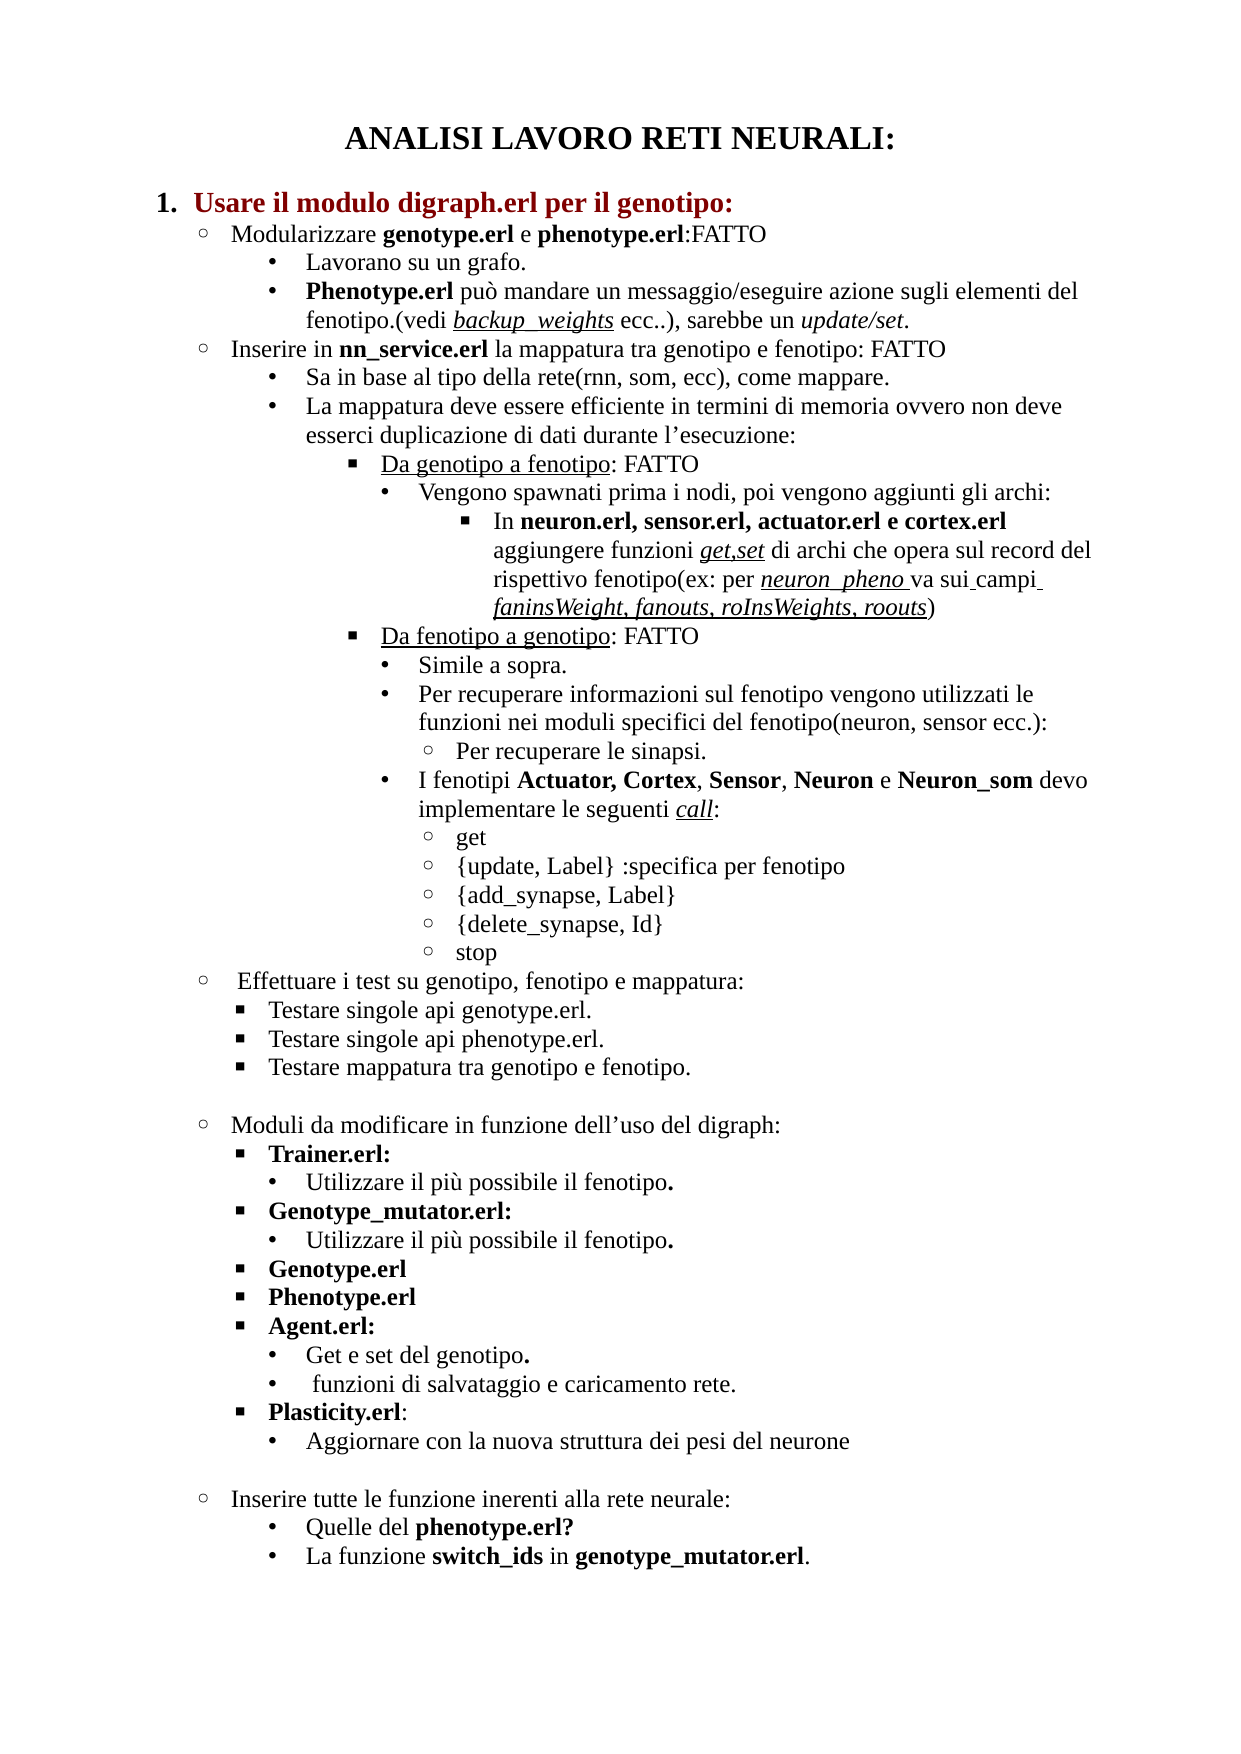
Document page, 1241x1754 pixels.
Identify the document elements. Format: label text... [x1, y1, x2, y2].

list In neuron.erl, sensor.erl, actuator.erl e cortex.erl aggiungere funzioni get,set di archi che opera sul record del rispettivo fenotipo(ex: per neuron_pheno va sui campi faninsWeight, fanouts, roInsWeights, roouts) [456, 506, 1122, 621]
list {update, Label} :specifica per fenotipo [418, 851, 1122, 880]
list Per recuperare le sinapsi. [418, 736, 1122, 765]
text ANALISI LAVORO RETI NEURALI: [118, 118, 1122, 156]
list Genotype_mutator.erl: [231, 1196, 1122, 1225]
list Get e set del genotipo. [268, 1340, 1122, 1369]
list {add_synapse, Label} [418, 880, 1122, 909]
list Modularizzare genotype.erl e phenotype.erl:FATTO [193, 219, 1122, 247]
list Testare singole api phenotype.erl. [231, 1024, 1122, 1052]
list Moduli da modificare in funzione dell’uso del digraph: [193, 1110, 1122, 1139]
list Phenotype.erl può mandare un messaggio/eseguire azione sugli elementi del fenotipo.(vedi backup_weights ecc..), sarebbe un update/set. [268, 276, 1122, 334]
list Simile a sopra. [381, 650, 1122, 679]
list Da genotipo a fenotipo: FATTO [343, 449, 1122, 477]
list Testare mappatura tra genotipo e fenotipo. [231, 1052, 1122, 1081]
list Aggiornare con la nuova struttura dei pesi del neurone [268, 1426, 1122, 1455]
list Phenotype.erl [231, 1282, 1122, 1311]
list {delete_synapse, Id} [418, 909, 1122, 937]
list Trainer.erl: [231, 1139, 1122, 1167]
list La funzione switch_ids in genotype_mutator.erl. [268, 1541, 1122, 1570]
list Genotype.erl [231, 1254, 1122, 1282]
list funzioni di salvataggio e caricamento rete. [268, 1369, 1122, 1397]
list stop [418, 937, 1122, 966]
list Usare il modulo digraph.erl per il genotipo: [156, 185, 1122, 219]
list Da fenotipo a genotipo: FATTO [343, 621, 1122, 650]
list Inserire in nn_service.erl la mappatura tra genotipo e fenotipo: FATTO [193, 334, 1122, 362]
list Lavorano su un grafo. [268, 247, 1122, 276]
list Agent.erl: [231, 1311, 1122, 1340]
list La mappatura deve essere efficiente in termini di memoria ovvero non deve esserci duplicazione di dati durante l’esecuzione: [268, 391, 1122, 449]
list Plasticity.erl: [231, 1397, 1122, 1426]
list Per recuperare informazioni sul fenotipo vengono utilizzati le funzioni nei moduli specifici del fenotipo(neuron, sensor ecc.): [381, 679, 1122, 736]
list Utilizzare il più possibile il fenotipo. [268, 1167, 1122, 1196]
list Effettuare i test su genotipo, fenotipo e mappatura: [193, 966, 1122, 995]
list Testare singole api genotype.erl. [231, 995, 1122, 1024]
list Vengono spawnati prima i nodi, poi vengono aggiunti gli archi: [381, 477, 1122, 506]
list Utilizzare il più possibile il fenotipo. [268, 1225, 1122, 1254]
list Quelle del phenotype.erl? [268, 1512, 1122, 1541]
list Sa in base al tipo della rete(rnn, som, ecc), come mappare. [268, 362, 1122, 391]
list I fenotipi Actuator, Cortex, Sensor, Neuron e Neuron_som devo implementare le seguenti call: [381, 765, 1122, 822]
list get [418, 822, 1122, 851]
list Inserire tutte le funzione inerenti alla rete neurale: [193, 1484, 1122, 1512]
